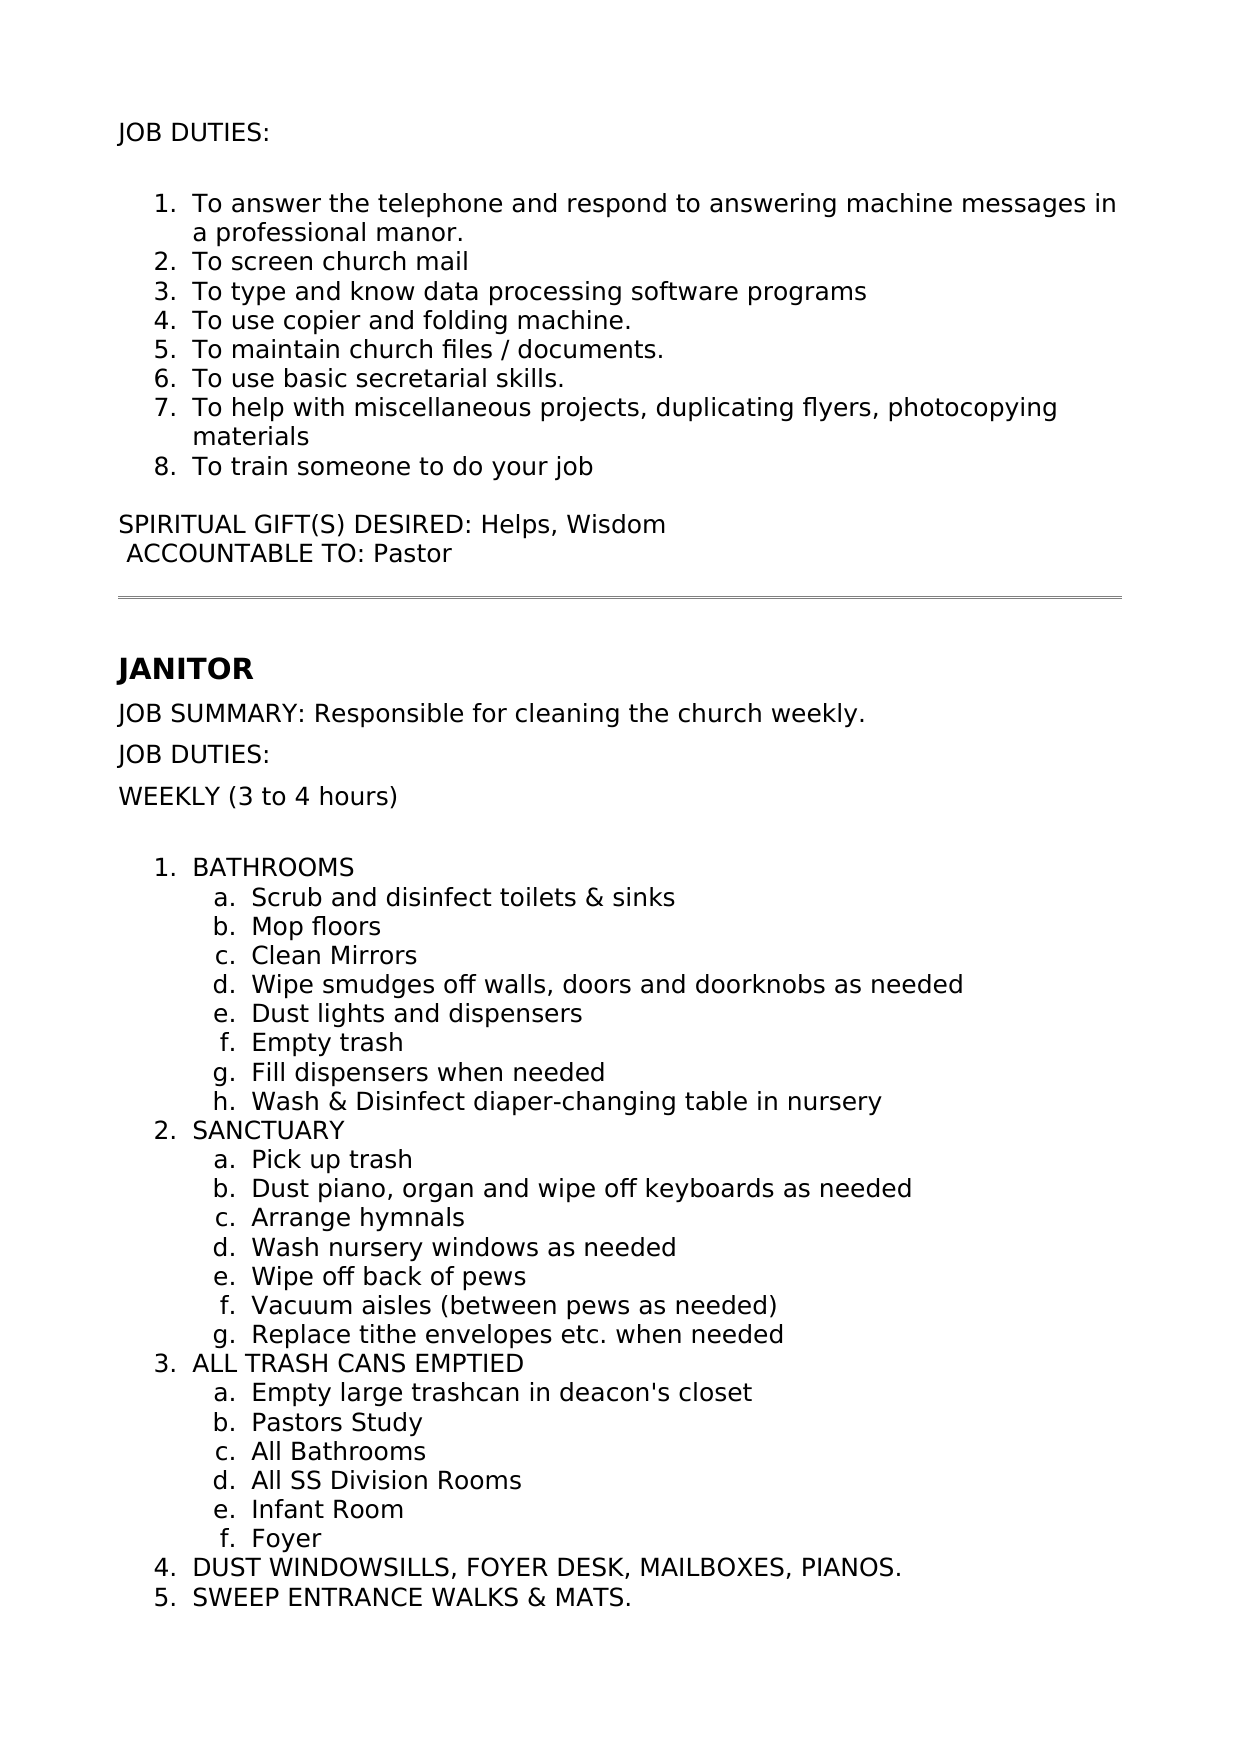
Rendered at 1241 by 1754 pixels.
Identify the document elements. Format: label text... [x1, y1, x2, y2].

text JOB DUTIES: [118, 741, 1122, 770]
list DUST WINDOWSILLS, FOYER DESK, MAILBOXES, PIANOS. [177, 1553, 1122, 1583]
list Mop floors [236, 912, 1122, 941]
list Dust lights and dispensers [236, 999, 1122, 1028]
list All Bathrooms [236, 1437, 1122, 1466]
list All SS Division Rooms [236, 1466, 1122, 1495]
list Pick up trash [236, 1145, 1122, 1174]
list To answer the telephone and respond to answering machine messages in a professional manor. [177, 189, 1122, 248]
list Scrub and disinfect toilets & sinks [236, 883, 1122, 912]
list Wipe off back of pews [236, 1262, 1122, 1291]
list Empty large trashcan in deacon's closet [236, 1378, 1122, 1408]
list SANCTUARY [177, 1116, 1122, 1145]
list To help with miscellaneous projects, duplicating flyers, photocopying materials [177, 393, 1122, 452]
list BATHROOMS [177, 853, 1122, 883]
text JOB DUTIES: [118, 118, 1122, 147]
text JOB SUMMARY: Responsible for cleaning the church weekly. [118, 699, 1122, 728]
list To train someone to do your job [177, 452, 1122, 481]
list Pastors Study [236, 1408, 1122, 1437]
text SPIRITUAL GIFT(S) DESIRED: Helps, Wisdom ACCOUNTABLE TO: Pastor [118, 510, 1122, 569]
list SWEEP ENTRANCE WALKS & MATS. [177, 1583, 1122, 1612]
text WEEKLY (3 to 4 hours) [118, 782, 1122, 812]
list Infant Room [236, 1495, 1122, 1524]
list Foyer [236, 1524, 1122, 1553]
list Fill dispensers when needed [236, 1058, 1122, 1087]
list Wipe smudges off walls, doors and doorknobs as needed [236, 970, 1122, 999]
list To use copier and folding machine. [177, 306, 1122, 335]
subtitle JANITOR [118, 653, 1122, 687]
list Replace tithe envelopes etc. when needed [236, 1320, 1122, 1349]
list Wash nursery windows as needed [236, 1233, 1122, 1262]
list To maintain church files / documents. [177, 335, 1122, 364]
list ALL TRASH CANS EMPTIED [177, 1349, 1122, 1378]
list To type and know data processing software programs [177, 277, 1122, 306]
list Dust piano, organ and wipe off keyboards as needed [236, 1174, 1122, 1203]
list To screen church mail [177, 248, 1122, 277]
list Wash & Disinfect diaper-changing table in nursery [236, 1087, 1122, 1116]
list Clean Mirrors [236, 941, 1122, 970]
list Empty trash [236, 1028, 1122, 1058]
list Vacuum aisles (between pews as needed) [236, 1291, 1122, 1320]
list To use basic secretarial skills. [177, 364, 1122, 393]
list Arrange hymnals [236, 1203, 1122, 1233]
